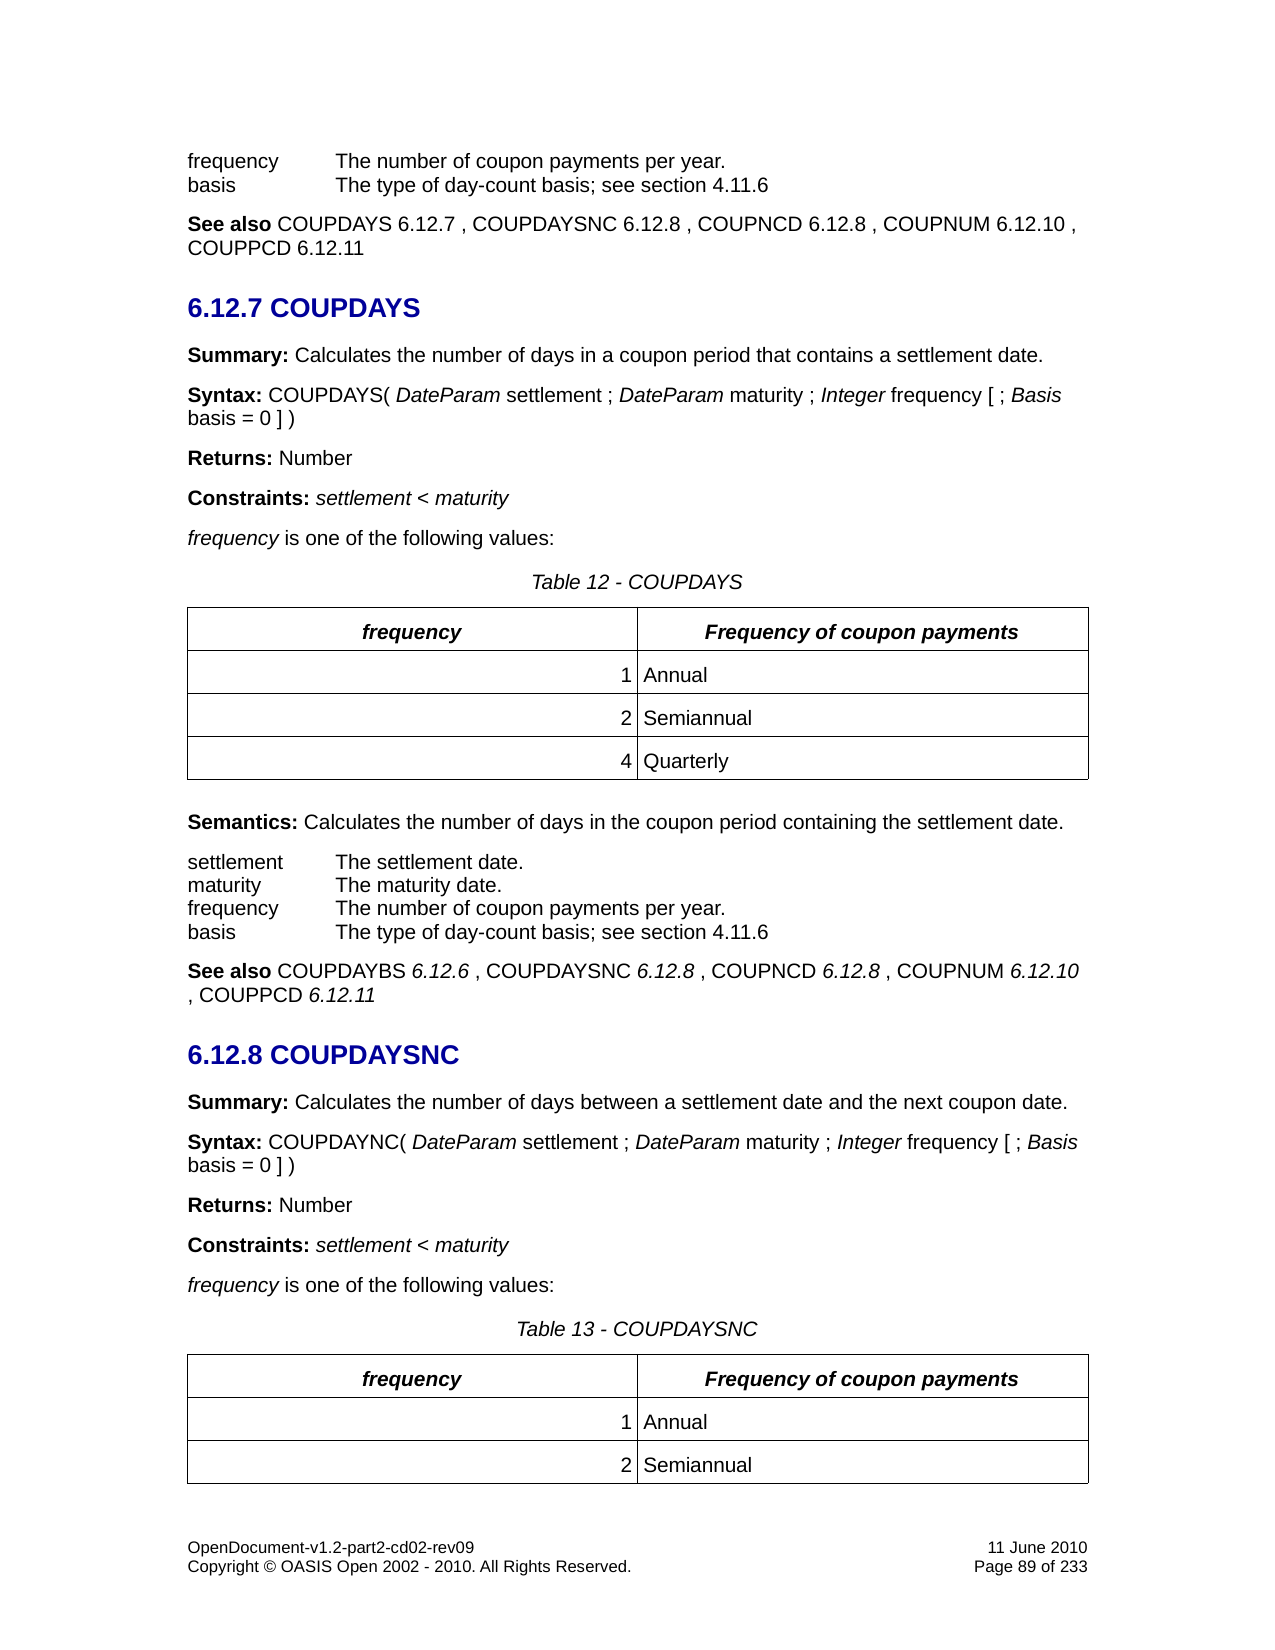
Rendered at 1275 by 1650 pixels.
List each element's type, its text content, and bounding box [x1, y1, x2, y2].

text See also COUPDAYS 6.12.7 , COUPDAYSNC 6.12.8 , COUPNCD 6.12.8 , COUPNUM 6.12.10 , COUPPCD 6.12.11 [187, 213, 1088, 259]
text See also COUPDAYBS 6.12.6 , COUPDAYSNC 6.12.8 , COUPNCD 6.12.8 , COUPNUM 6.12.10 , COUPPCD 6.12.11 [187, 960, 1088, 1007]
table_cell Semiannual [638, 694, 1088, 736]
text settlement The settlement date. maturity The maturity date. frequency The number of coupon payments per year. basis The type of day-count basis; see section 4.11.6 [187, 851, 1088, 943]
text Table 13 - COUPDAYSNC [187, 1318, 1088, 1341]
text frequency The number of coupon payments per year. basis The type of day-count basis; see section 4.11.6 [187, 150, 1088, 196]
text Syntax: COUPDAYS( DateParam settlement ; DateParam maturity ; Integer frequency [ ; Basis basis = 0 ] ) [187, 384, 1088, 430]
text Syntax: COUPDAYNC( DateParam settlement ; DateParam maturity ; Integer frequency [ ; Basis basis = 0 ] ) [187, 1131, 1088, 1177]
subtitle COUPDAYS [187, 293, 1088, 323]
table_cell Annual [638, 1398, 1088, 1440]
text Constraints: settlement < maturity [187, 487, 1088, 510]
text frequency is one of the following values: [187, 527, 1088, 550]
text Returns: Number [187, 1194, 1088, 1217]
table_cell Annual [638, 651, 1088, 693]
table_cell 1 [188, 1398, 637, 1440]
table_header Frequency of coupon payments [638, 608, 1088, 650]
table_header Frequency of coupon payments [638, 1355, 1088, 1397]
table_cell 2 [188, 694, 637, 736]
text frequency is one of the following values: [187, 1274, 1088, 1297]
text Semantics: Calculates the number of days in the coupon period containing the settlement date. [187, 787, 1088, 834]
subtitle COUPDAYSNC [187, 1040, 1088, 1070]
text Table 12 - COUPDAYS [187, 571, 1088, 594]
text Summary: Calculates the number of days between a settlement date and the next coupon date. [187, 1091, 1088, 1114]
table_cell 1 [188, 651, 637, 693]
table_header frequency [188, 1355, 637, 1397]
text Returns: Number [187, 447, 1088, 470]
text Constraints: settlement < maturity [187, 1234, 1088, 1257]
text Summary: Calculates the number of days in a coupon period that contains a settlement date. [187, 344, 1088, 367]
table_cell 2 [188, 1441, 637, 1483]
table_header frequency [188, 608, 637, 650]
table_cell Quarterly [638, 737, 1088, 779]
table_cell Semiannual [638, 1441, 1088, 1483]
table_cell 4 [188, 737, 637, 779]
